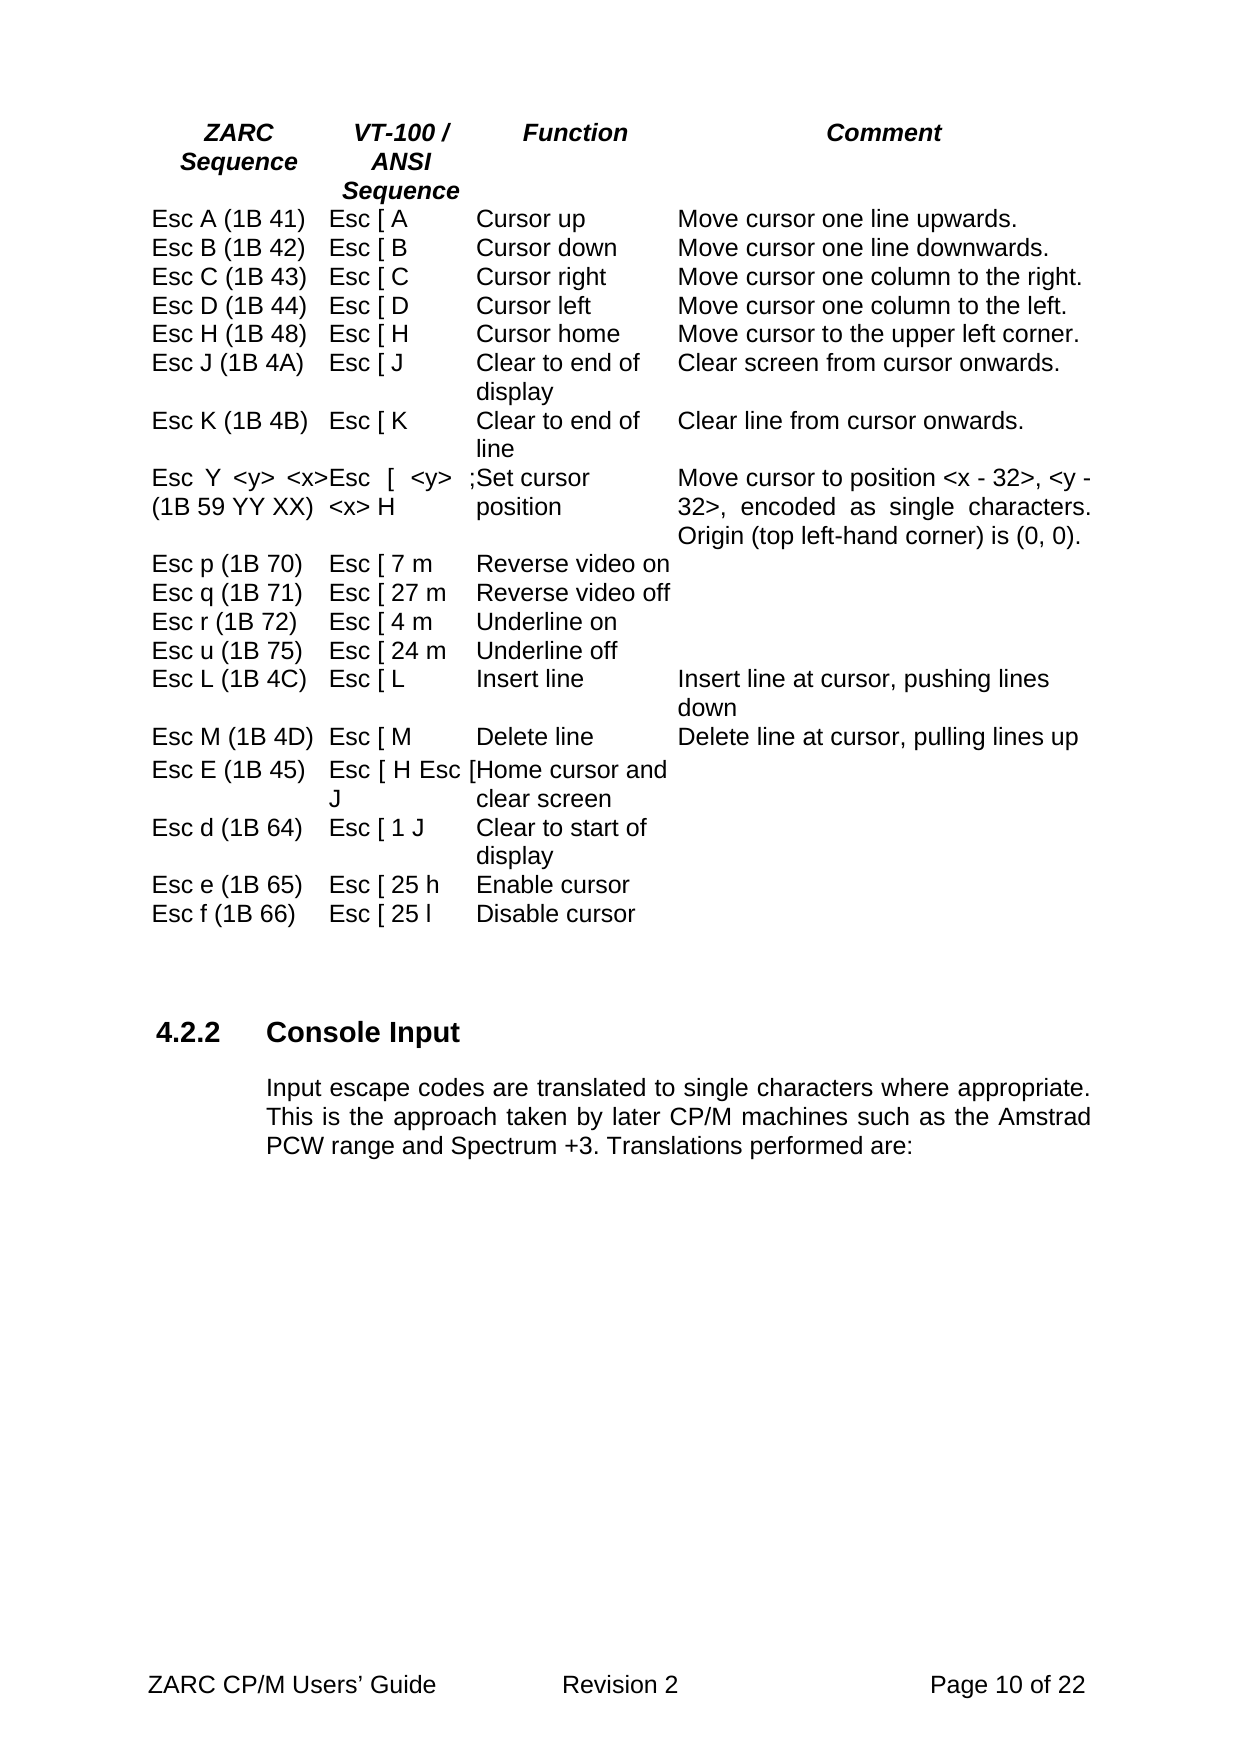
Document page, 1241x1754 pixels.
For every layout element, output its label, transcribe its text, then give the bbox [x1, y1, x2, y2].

table_cell Esc H (1B 48) [151, 319, 328, 348]
table_cell Esc r (1B 72) [151, 607, 328, 636]
table_cell [678, 578, 1092, 607]
table_cell Move cursor to the upper left corner. [678, 319, 1092, 348]
table_cell Delete line [476, 722, 677, 755]
table_cell Esc [ D [329, 291, 476, 319]
table_cell Cursor down [476, 233, 677, 262]
table_cell Underline off [476, 636, 677, 664]
table_cell Esc M (1B 4D) [151, 722, 328, 755]
table_cell Esc f (1B 66) [151, 899, 328, 927]
table_cell [678, 549, 1092, 578]
table_cell Clear to end of display [476, 348, 677, 406]
table_cell Move cursor one line upwards. [678, 204, 1092, 233]
table_cell Home cursor and clear screen [476, 755, 677, 812]
table_cell Esc [ H [329, 319, 476, 348]
table_header Comment [678, 118, 1092, 204]
table_cell Esc [ 25 h [329, 870, 476, 899]
table_cell Esc [ J [329, 348, 476, 406]
table_cell Cursor left [476, 291, 677, 319]
table_cell Esc [ L [329, 664, 476, 722]
table_cell Underline on [476, 607, 677, 636]
table_cell Move cursor one column to the left. [678, 291, 1092, 319]
table_cell Esc C (1B 43) [151, 262, 328, 291]
table_cell [678, 755, 1092, 812]
table_cell Clear to end of line [476, 406, 677, 463]
table_cell Esc L (1B 4C) [151, 664, 328, 722]
table_cell [678, 870, 1092, 899]
table_header ZARC Sequence [151, 118, 328, 204]
table_cell Enable cursor [476, 870, 677, 899]
table_header VT-100 / ANSI Sequence [329, 118, 476, 204]
table_cell Insert line at cursor, pushing lines down [678, 664, 1092, 722]
table_cell [678, 607, 1092, 636]
table_cell Move cursor one column to the right. [678, 262, 1092, 291]
table_cell [678, 813, 1092, 870]
table_cell Clear line from cursor onwards. [678, 406, 1092, 463]
table_cell Esc e (1B 65) [151, 870, 328, 899]
table_header Function [476, 118, 677, 204]
table_cell Esc [ C [329, 262, 476, 291]
table_cell Cursor home [476, 319, 677, 348]
table_cell Reverse video on [476, 549, 677, 578]
table_cell [678, 899, 1092, 927]
table_cell Reverse video off [476, 578, 677, 607]
table_cell Esc K (1B 4B) [151, 406, 328, 463]
table_cell Esc [ 7 m [329, 549, 476, 578]
table_cell Clear to start of display [476, 813, 677, 870]
table_cell Esc [ 4 m [329, 607, 476, 636]
table_cell Esc q (1B 71) [151, 578, 328, 607]
text Input escape codes are translated to single characters where appropriate. This is the approach taken by later CP/M machines such as the Amstrad PCW range and Spectrum +3. Translations performed are: [266, 1073, 1092, 1159]
table_cell Esc J (1B 4A) [151, 348, 328, 406]
table_cell Esc A (1B 41) [151, 204, 328, 233]
table_cell Esc [ 27 m [329, 578, 476, 607]
table_cell Delete line at cursor, pulling lines up [678, 722, 1092, 755]
table_cell Esc B (1B 42) [151, 233, 328, 262]
table_cell Esc [ <y> ; <x> H [329, 463, 476, 549]
table_cell Esc Y <y> <x> (1B 59 YY XX) [151, 463, 328, 549]
table_cell Insert line [476, 664, 677, 722]
subtitle Console Input [148, 1014, 1092, 1048]
table_cell Esc d (1B 64) [151, 813, 328, 870]
table_cell Esc p (1B 70) [151, 549, 328, 578]
table_cell Move cursor one line downwards. [678, 233, 1092, 262]
table_cell Esc [ 1 J [329, 813, 476, 870]
table_cell Esc E (1B 45) [151, 755, 328, 812]
table_cell Move cursor to position <x - 32>, <y - 32>, encoded as single characters. Origin (top left-hand corner) is (0, 0). [678, 463, 1092, 549]
table_cell Clear screen from cursor onwards. [678, 348, 1092, 406]
table_cell Esc [ 24 m [329, 636, 476, 664]
table_cell Esc [ M [329, 722, 476, 755]
table_cell Esc [ A [329, 204, 476, 233]
table_cell [678, 636, 1092, 664]
table_cell Esc [ 25 l [329, 899, 476, 927]
table_cell Cursor right [476, 262, 677, 291]
table_cell Disable cursor [476, 899, 677, 927]
table_cell Esc [ H Esc [ J [329, 755, 476, 812]
table_cell Set cursor position [476, 463, 677, 549]
table_cell Esc u (1B 75) [151, 636, 328, 664]
table_cell Esc D (1B 44) [151, 291, 328, 319]
table_cell Cursor up [476, 204, 677, 233]
table_cell Esc [ K [329, 406, 476, 463]
table_cell Esc [ B [329, 233, 476, 262]
